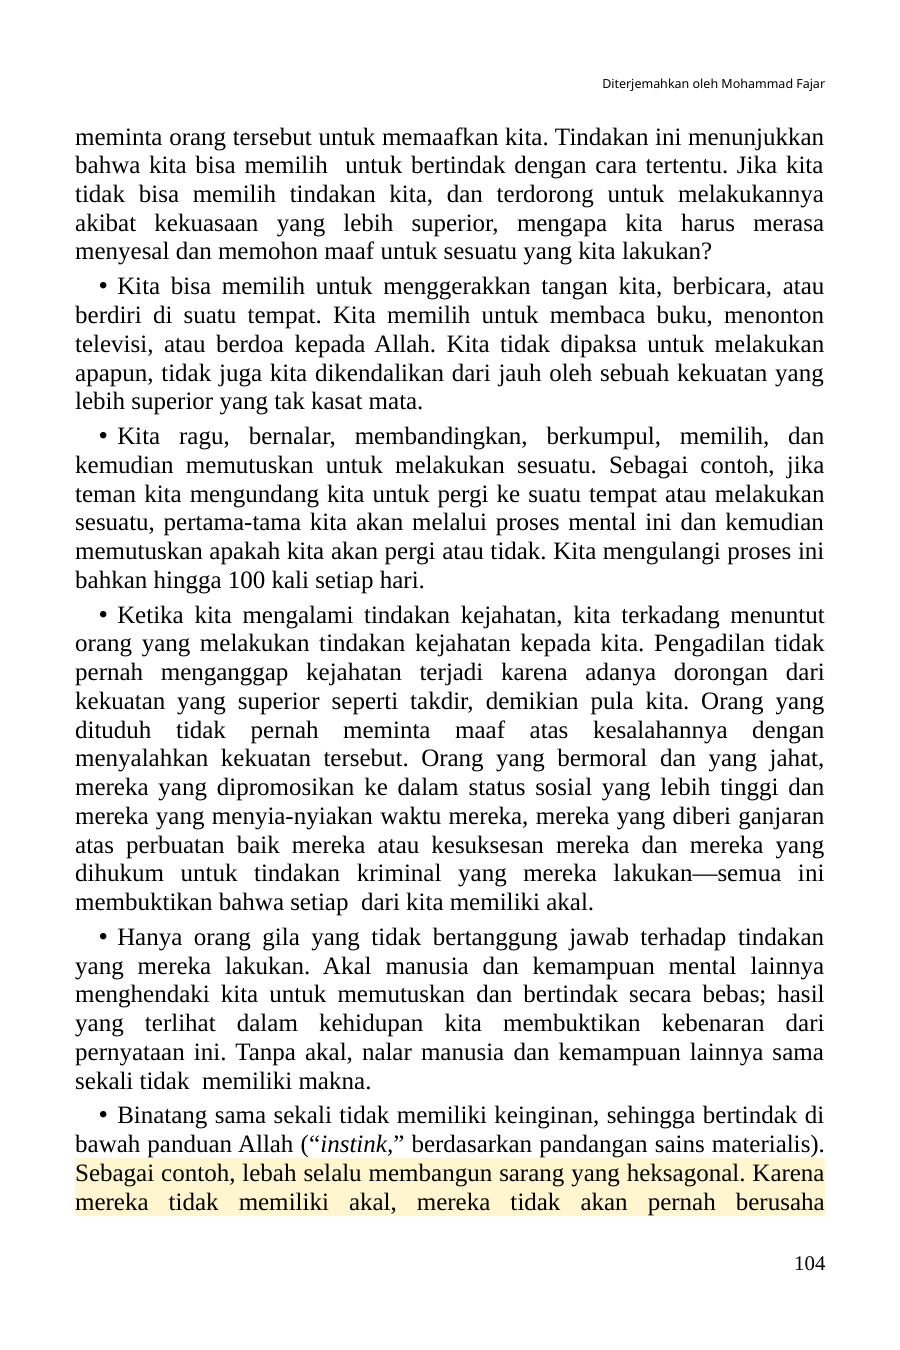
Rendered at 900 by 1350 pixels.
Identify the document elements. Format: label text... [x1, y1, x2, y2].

list Kita ragu, bernalar, membandingkan, berkumpul, memilih, dan kemudian memutuskan untuk melakukan sesuatu. Sebagai contoh, jika teman kita mengundang kita untuk pergi ke suatu tempat atau melakukan sesuatu, pertama-tama kita akan melalui proses mental ini dan kemudian memutuskan apakah kita akan pergi atau tidak. Kita mengulangi proses ini bahkan hingga 100 kali setiap hari. [75, 421, 825, 594]
list Ketika kita mengalami tindakan kejahatan, kita terkadang menuntut orang yang melakukan tindakan kejahatan kepada kita. Pengadilan tidak pernah menganggap kejahatan terjadi karena adanya dorongan dari kekuatan yang superior seperti takdir, demikian pula kita. Orang yang dituduh tidak pernah meminta maaf atas kesalahannya dengan menyalahkan kekuatan tersebut. Orang yang bermoral dan yang jahat, mereka yang dipromosikan ke dalam status sosial yang lebih tinggi dan mereka yang menyia-nyiakan waktu mereka, mereka yang diberi ganjaran atas perbuatan baik mereka atau kesuksesan mereka dan mereka yang dihukum untuk tindakan kriminal yang mereka lakukan—semua ini membuktikan bahwa setiap dari kita memiliki akal. [75, 600, 825, 916]
list Hanya orang gila yang tidak bertanggung jawab terhadap tindakan yang mereka lakukan. Akal manusia dan kemampuan mental lainnya menghendaki kita untuk memutuskan dan bertindak secara bebas; hasil yang terlihat dalam kehidupan kita membuktikan kebenaran dari pernyataan ini. Tanpa akal, nalar manusia dan kemampuan lainnya sama sekali tidak memiliki makna. [75, 922, 825, 1094]
list Binatang sama sekali tidak memiliki keinginan, sehingga bertindak di bawah panduan Allah (“instink,” berdasarkan pandangan sains materialis). Sebagai contoh, lebah selalu membangun sarang yang heksagonal. Karena mereka tidak memiliki akal, mereka tidak akan pernah berusaha [75, 1101, 825, 1216]
list meminta orang tersebut untuk memaafkan kita. Tindakan ini menunjukkan bahwa kita bisa memilih untuk bertindak dengan cara tertentu. Jika kita tidak bisa memilih tindakan kita, dan terdorong untuk melakukannya akibat kekuasaan yang lebih superior, mengapa kita harus merasa menyesal dan memohon maaf untuk sesuatu yang kita lakukan? [75, 122, 825, 265]
list Kita bisa memilih untuk menggerakkan tangan kita, berbicara, atau berdiri di suatu tempat. Kita memilih untuk membaca buku, menonton televisi, atau berdoa kepada Allah. Kita tidak dipaksa untuk melakukan apapun, tidak juga kita dikendalikan dari jauh oleh sebuah kekuatan yang lebih superior yang tak kasat mata. [75, 271, 825, 415]
